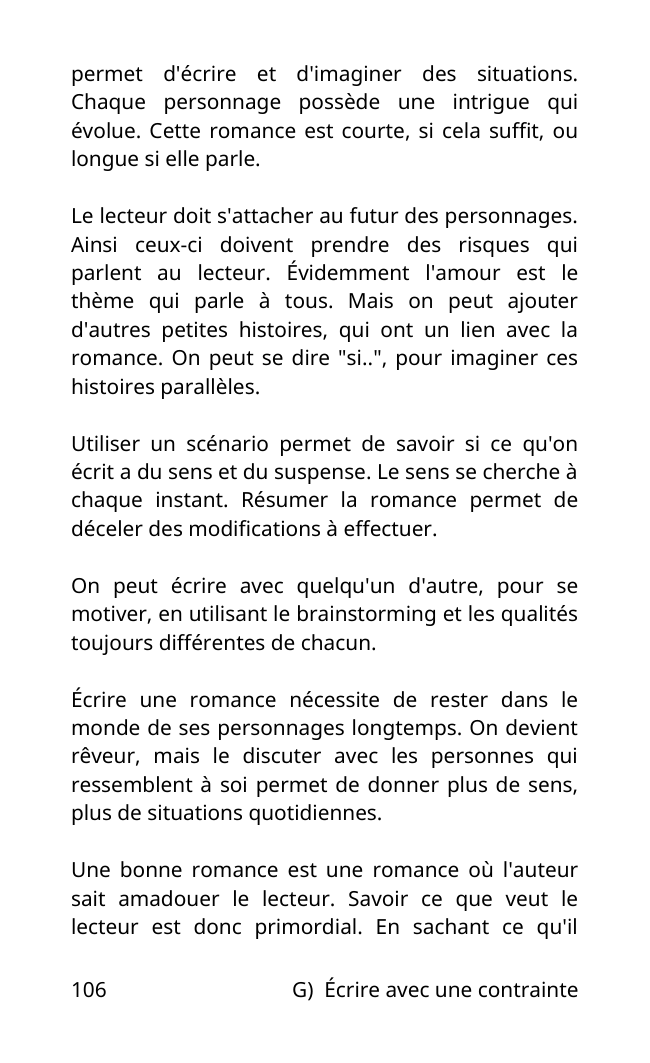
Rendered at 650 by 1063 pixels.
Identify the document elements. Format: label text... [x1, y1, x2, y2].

text Écrire une romance nécessite de rester dans le monde de ses personnages longtemps. On devient rêveur, mais le discuter avec les personnes qui ressemblent à soi permet de donner plus de sens, plus de situations quotidiennes. [71, 685, 579, 827]
text Utiliser un scénario permet de savoir si ce qu'on écrit a du sens et du suspense. Le sens se cherche à chaque instant. Résumer la romance permet de déceler des modifications à effectuer. [71, 429, 579, 542]
text Le lecteur doit s'attacher au futur des personnages. Ainsi ceux-ci doivent prendre des risques qui parlent au lecteur. Évidemment l'amour est le thème qui parle à tous. Mais on peut ajouter d'autres petites histoires, qui ont un lien avec la romance. On peut se dire "si..", pour imaginer ces histoires parallèles. [71, 201, 579, 400]
text Une bonne romance est une romance où l'auteur sait amadouer le lecteur. Savoir ce que veut le lecteur est donc primordial. En sachant ce qu'il [71, 855, 579, 941]
text On peut écrire avec quelqu'un d'autre, pour se motiver, en utilisant le brainstorming et les qualités toujours différentes de chacun. [71, 571, 579, 656]
text permet d'écrire et d'imaginer des situations. Chaque personnage possède une intrigue qui évolue. Cette romance est courte, si cela suffit, ou longue si elle parle. [71, 59, 579, 173]
